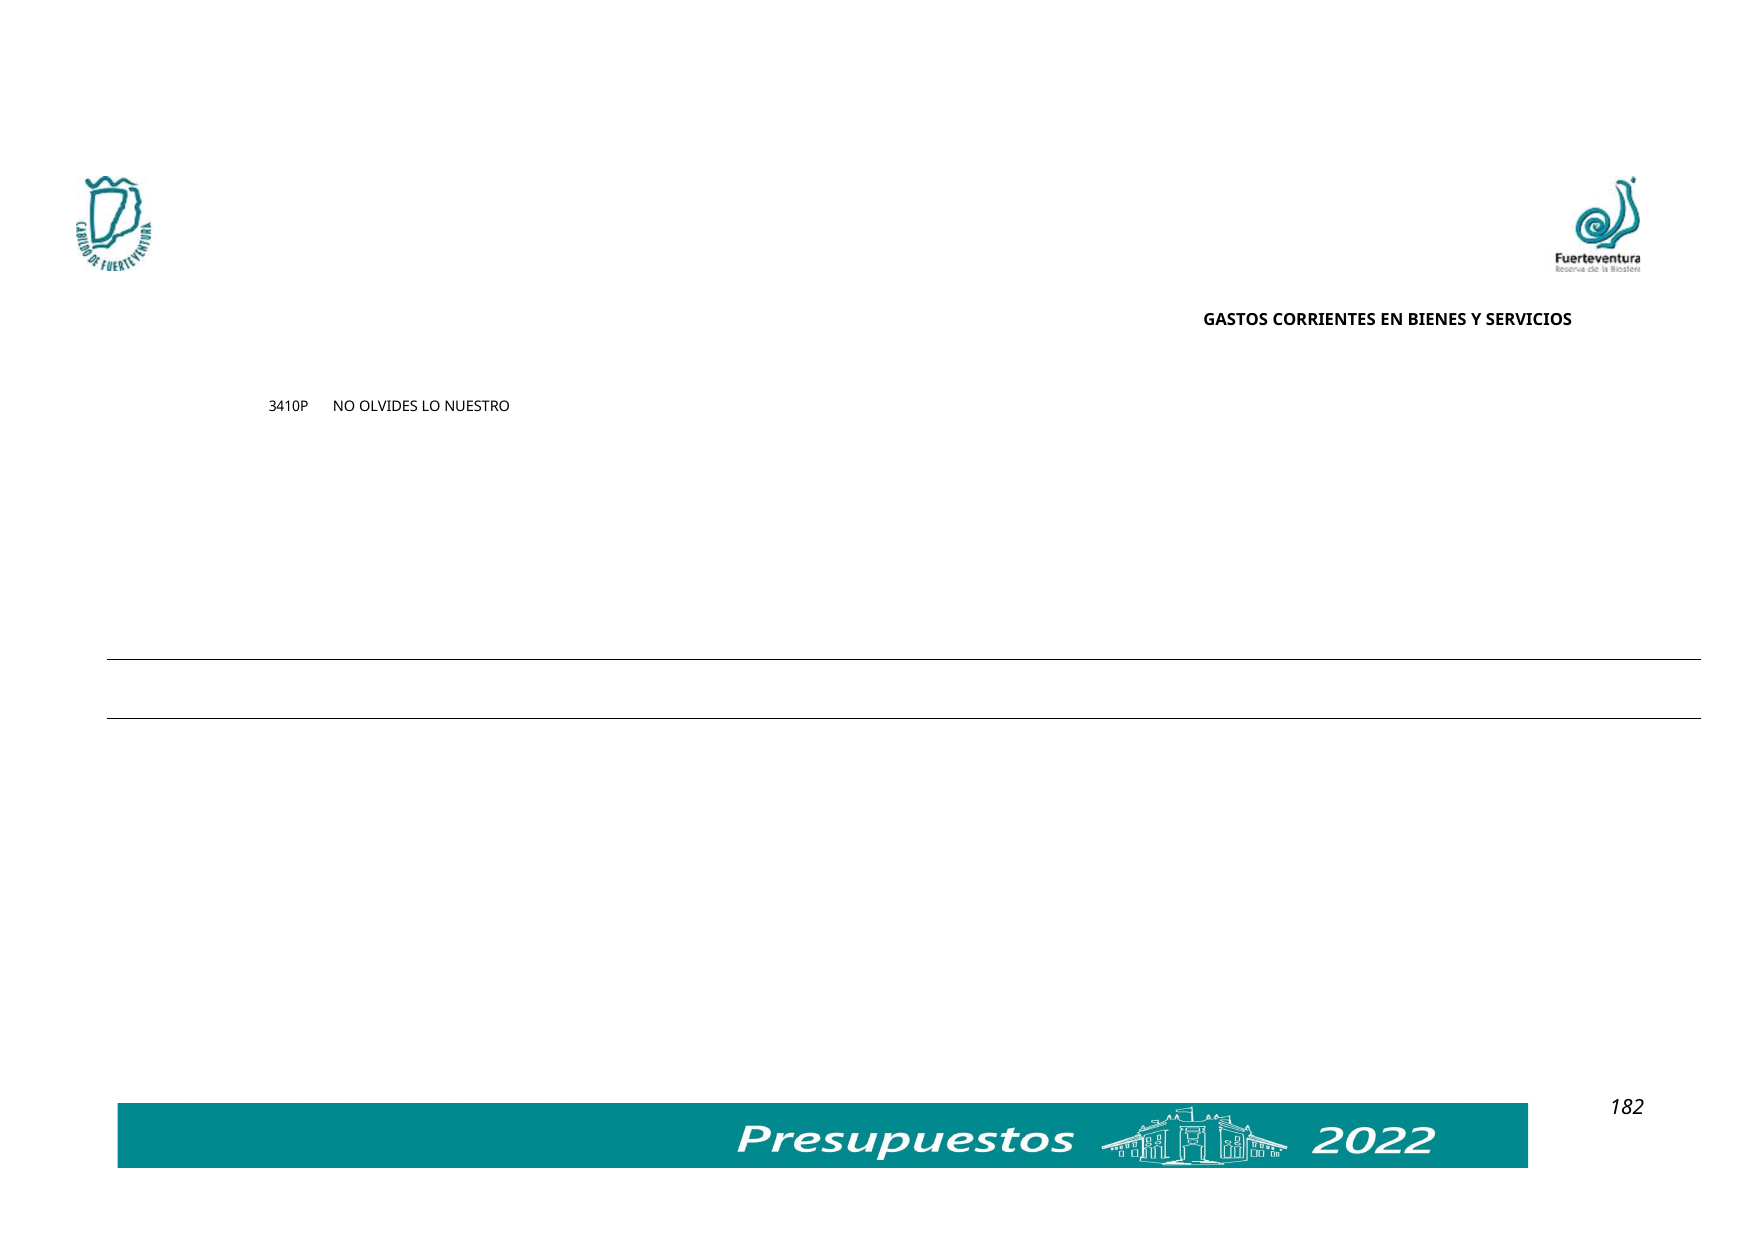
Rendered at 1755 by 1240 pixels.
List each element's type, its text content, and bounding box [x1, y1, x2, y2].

table_cell NO OLVIDES LO NUESTRO [321, 388, 570, 423]
table_cell 3410P [59, 388, 321, 423]
